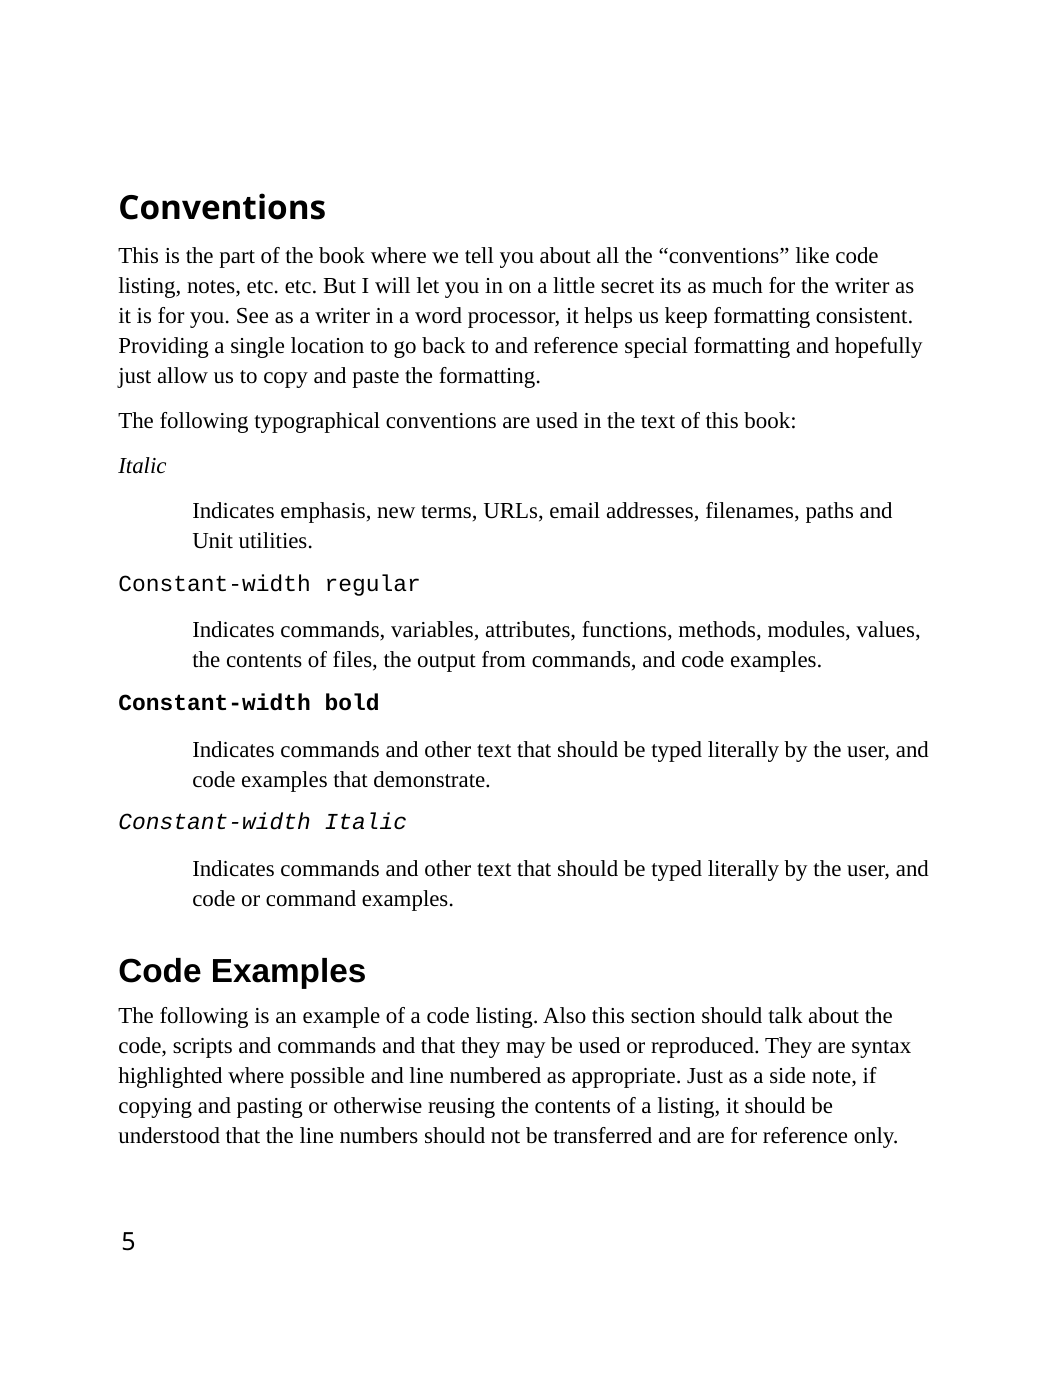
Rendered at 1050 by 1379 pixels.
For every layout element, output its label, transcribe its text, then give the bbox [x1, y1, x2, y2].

text Constant-width bold [118, 691, 932, 717]
text Indicates commands and other text that should be typed literally by the user, and code or command examples. [192, 855, 932, 912]
text Constant-width Italic [118, 811, 932, 837]
text Indicates emphasis, new terms, URLs, email addresses, filenames, paths and Unit utilities. [192, 497, 932, 553]
text Indicates commands, variables, attributes, functions, methods, modules, values, the contents of files, the output from commands, and code examples. [192, 616, 932, 673]
text The following typographical conventions are used in the text of this book: [118, 407, 932, 434]
text Constant-width regular [118, 572, 932, 598]
subtitle Conventions [118, 184, 932, 229]
text This is the part of the book where we tell you about all the “conventions” like code listing, notes, etc. etc. But I will let you in on a little secret its as much for the writer as it is for you. See as a writer in a word processor, it helps us keep formatting consistent. Providing a single location to go back to and reference special formatting and hopefully just allow us to copy and paste the formatting. [118, 242, 932, 389]
subtitle Code Examples [118, 951, 932, 989]
text Italic [118, 452, 932, 478]
text The following is an example of a code listing. Also this section should talk about the code, scripts and commands and that they may be used or reproduced. They are syntax highlighted where possible and line numbered as appropriate. Just as a side note, if copying and pasting or otherwise reusing the contents of a listing, it should be understood that the line numbers should not be transferred and are for reference only. [118, 1002, 932, 1149]
text Indicates commands and other text that should be typed literally by the user, and code examples that demonstrate. [192, 736, 932, 792]
